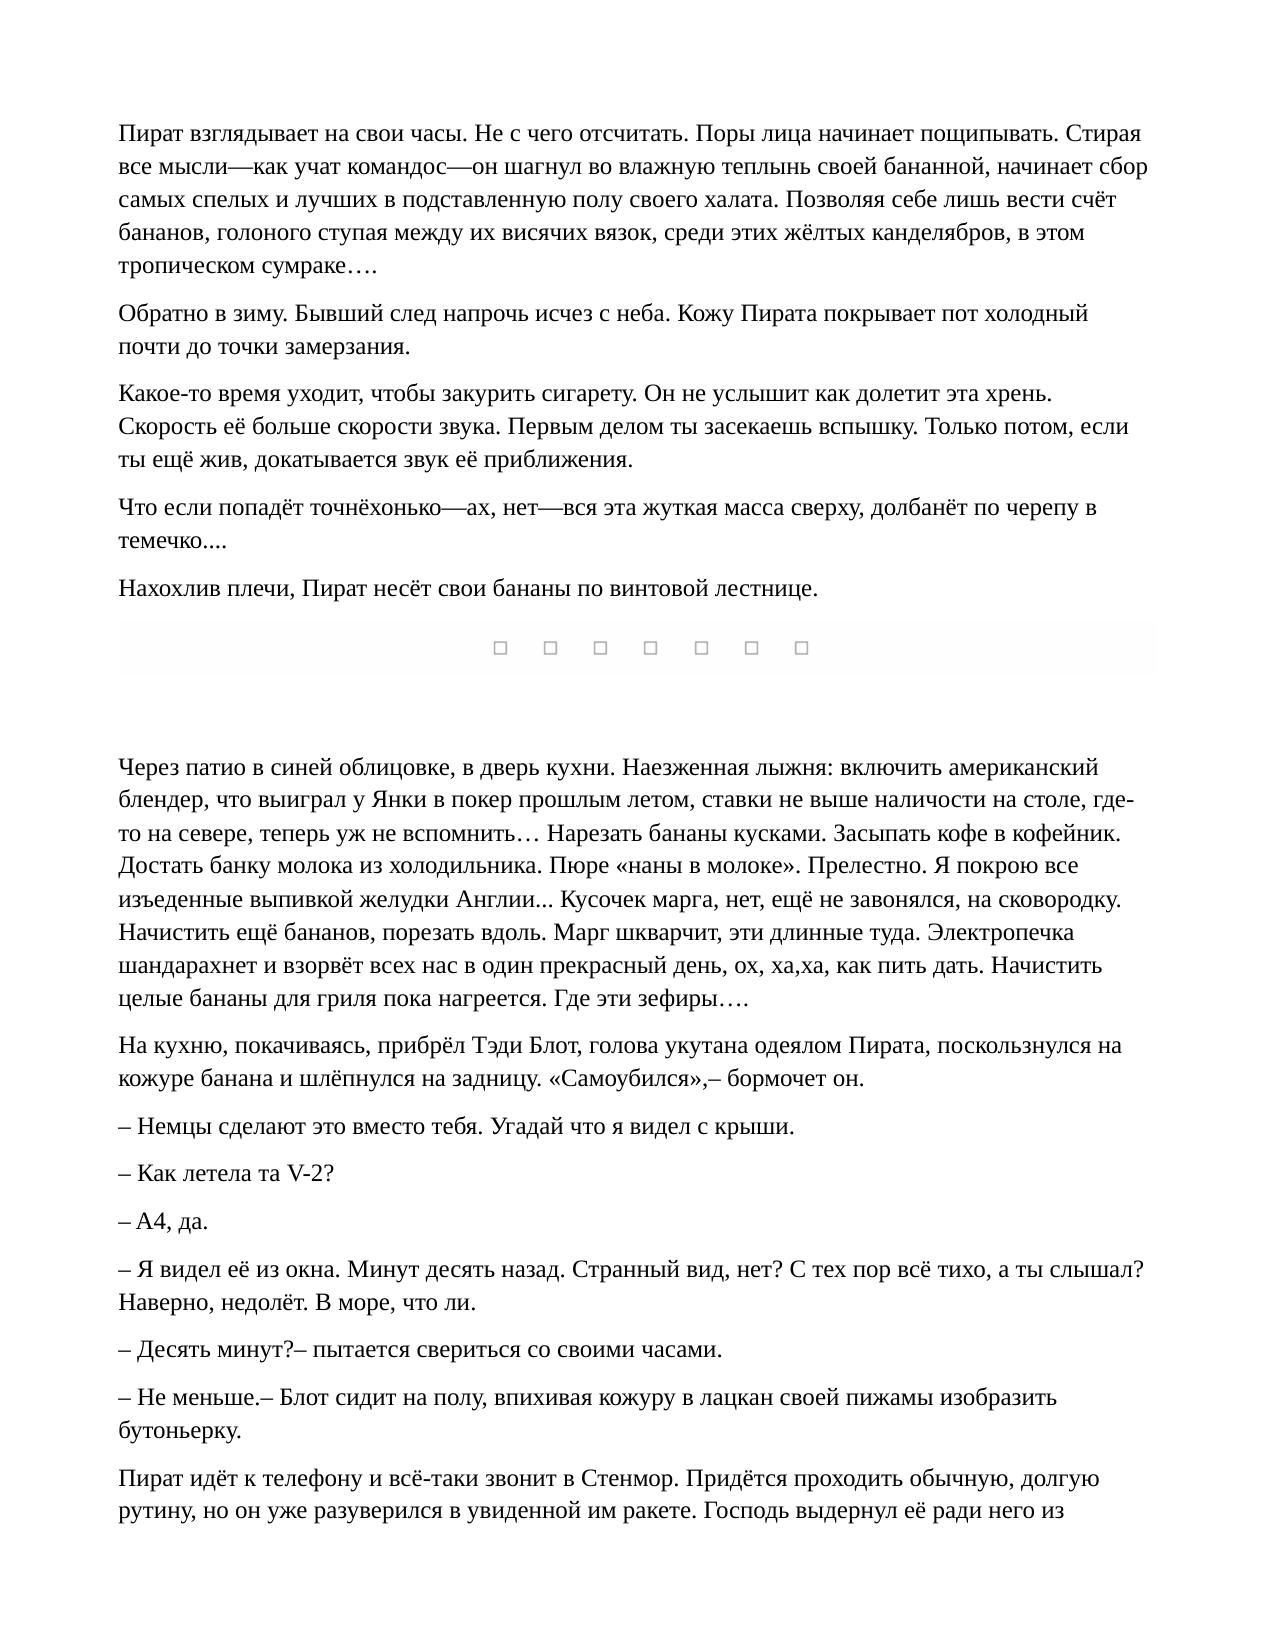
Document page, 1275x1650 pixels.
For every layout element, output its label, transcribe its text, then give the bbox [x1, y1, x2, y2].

text На кухню, покачиваясь, прибрёл Тэди Блот, голова укутана одеялом Пирата, поскользнулся на кожуре банана и шлёпнулся на задницу. «Самоубился»,– бормочет он. [118, 1030, 1157, 1092]
text Какое-то время уходит, чтобы закурить сигарету. Он не услышит как долетит эта хрень. Скорость её больше скорости звука. Первым делом ты засекаешь вспышку. Только потом, если ты ещё жив, докатывается звук её приближения. [118, 378, 1157, 473]
text – Как летела та V-2? [118, 1158, 1157, 1187]
text – Немцы сделают это вместо тебя. Угадай что я видел с крыши. [118, 1111, 1157, 1140]
text – Я видел её из окна. Минут десять назад. Странный вид, нет? С тех пор всё тихо, а ты слышал? Наверно, недолёт. В море, что ли. [118, 1254, 1157, 1316]
text – A4, да. [118, 1206, 1157, 1235]
text – Десять минут?– пытается свериться со своими часами. [118, 1334, 1157, 1363]
text Обратно в зиму. Бывший след напрочь исчез с неба. Кожу Пирата покрывает пот холодный почти до точки замерзания. [118, 298, 1157, 359]
text Что если попадёт точнёхонько—ах, нет—вся эта жуткая масса сверху, долбанёт по черепу в темечко.... [118, 492, 1157, 554]
text Пират идёт к телефону и всё-таки звонит в Стенмор. Придётся проходить обычную, долгую рутину, но он уже разуверился в увиденной им ракетe. Господь выдернул её ради него из [118, 1463, 1157, 1524]
text Через патио в синей облицовке, в дверь кухни. Наезженная лыжня: включить американский блендер, что выиграл у Янки в покер прошлым летом, ставки не выше наличости на столе, где-то на севере, теперь уж не вспомнить… Нарезать бананы кусками. Засыпать кофе в кофейник. Достать банку молока из холодильника. Пюре «наны в молоке». Прелестно. Я покрою все изъеденные выпивкой желудки Англии... Кусочек марга, нет, ещё не завонялся, на сковородку. Начистить ещё бананов, порезать вдоль. Марг шкварчит, эти длинные туда. Электропечка шандарахнет и взорвёт всех нас в один прекрасный день, ох, ха,ха, как пить дать. Начистить целые бананы для гриля пока нагреется. Где эти зефиры…. [118, 752, 1157, 1011]
text – Не меньше.– Блот сидит на полу, впихивая кожуру в лацкан своей пижамы изобразить бутоньерку. [118, 1382, 1157, 1444]
text Нахохлив плечи, Пират несёт свои бананы по винтовой лестнице. [118, 573, 1157, 601]
picture [118, 620, 1157, 676]
text Пират взглядывает на свои часы. Не с чего отсчитать. Поры лица начинает пощипывать. Стирая все мысли—как учат командос—он шагнул во влажную теплынь своей бананной, начинает сбор самых спелых и лучших в подставленную полу своего халата. Позволяя себе лишь вести счёт бананов, голоного ступая между их висячих вязок, среди этих жёлтых канделябров, в этом тропическом сумраке…. [118, 118, 1157, 279]
